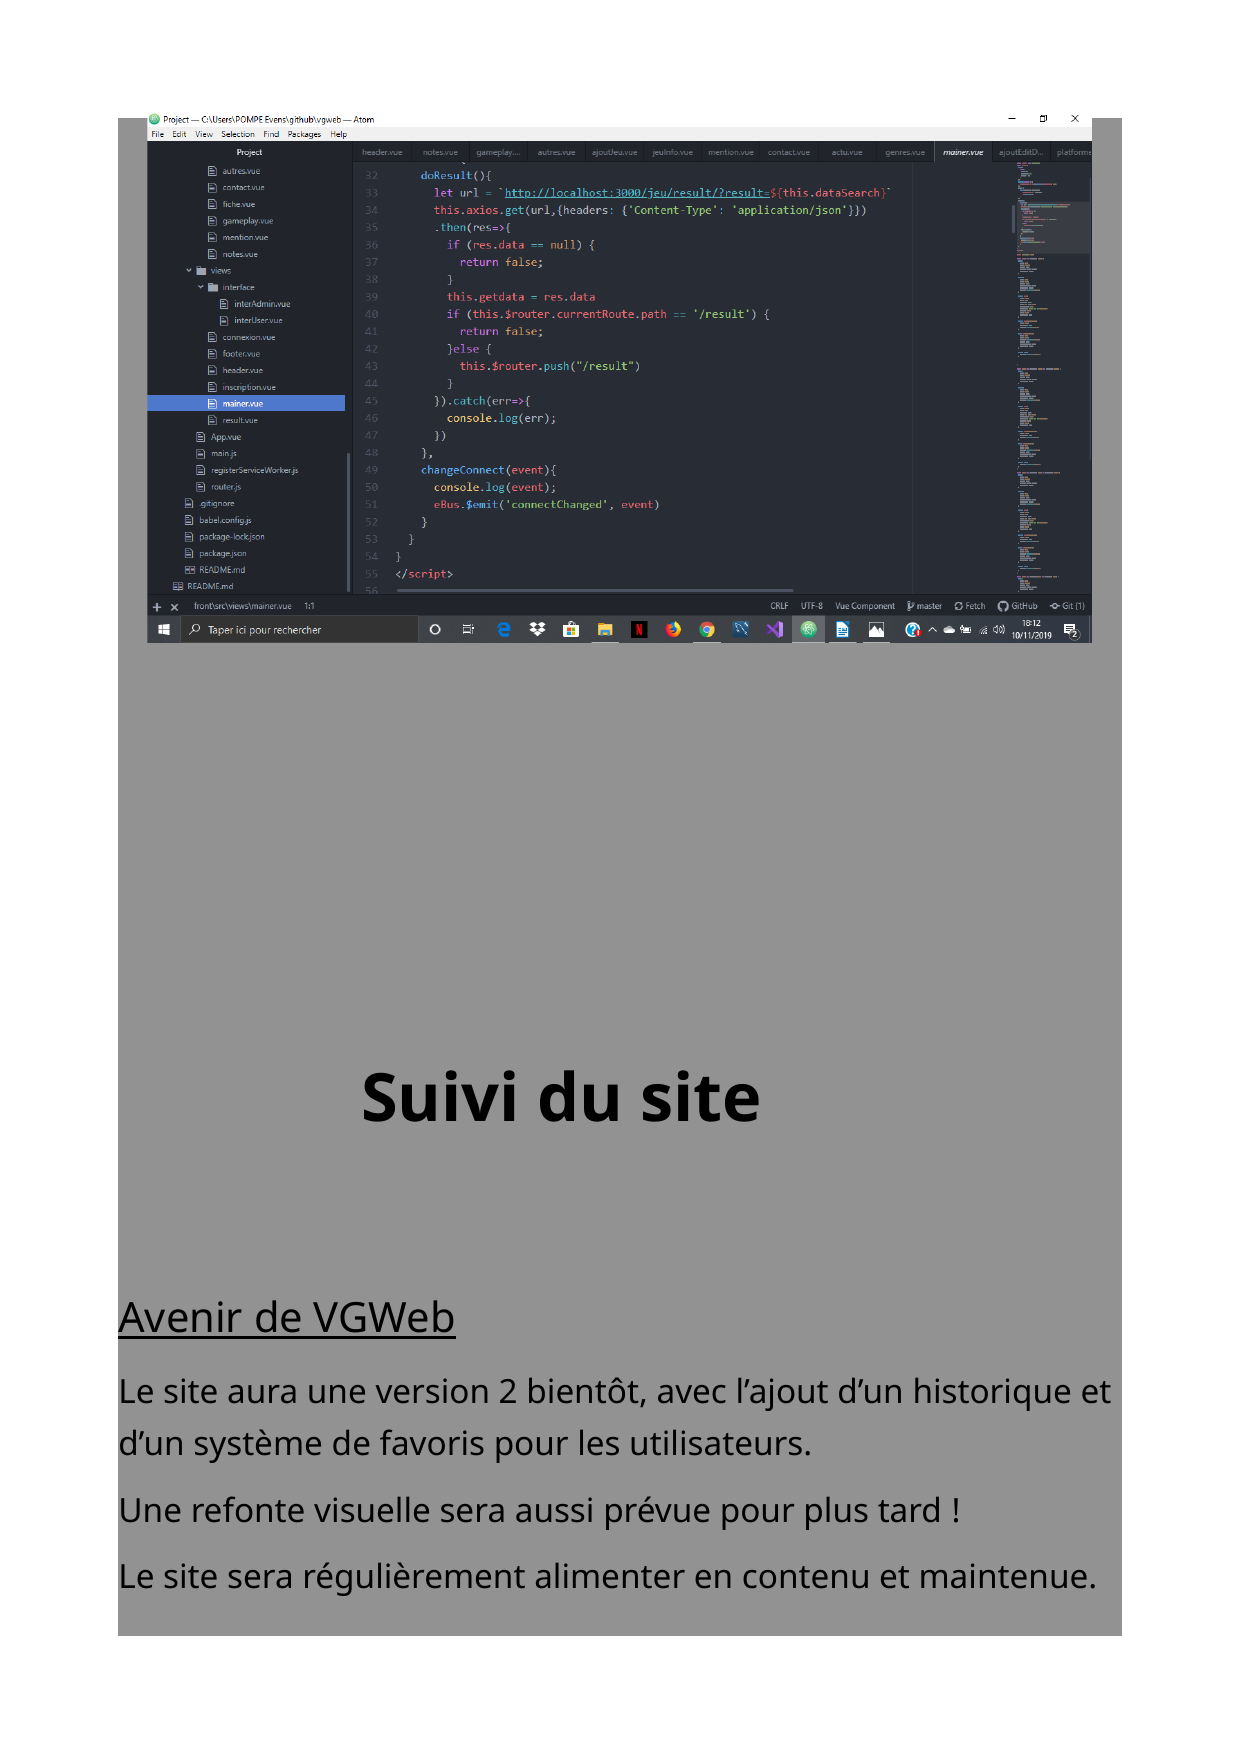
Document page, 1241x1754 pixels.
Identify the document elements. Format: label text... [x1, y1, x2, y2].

text Le site sera régulièrement alimenter en contenu et maintenue. [118, 1553, 1122, 1599]
text Avenir de VGWeb [118, 1288, 1122, 1344]
text Une refonte visuelle sera aussi prévue pour plus tard ! [118, 1487, 1122, 1532]
picture [147, 111, 1092, 643]
text Le site aura une version 2 bientôt, avec l’ajout d’un historique et d’un système de favoris pour les utilisateurs. [118, 1368, 1122, 1465]
text Suivi du site [118, 1050, 1122, 1141]
